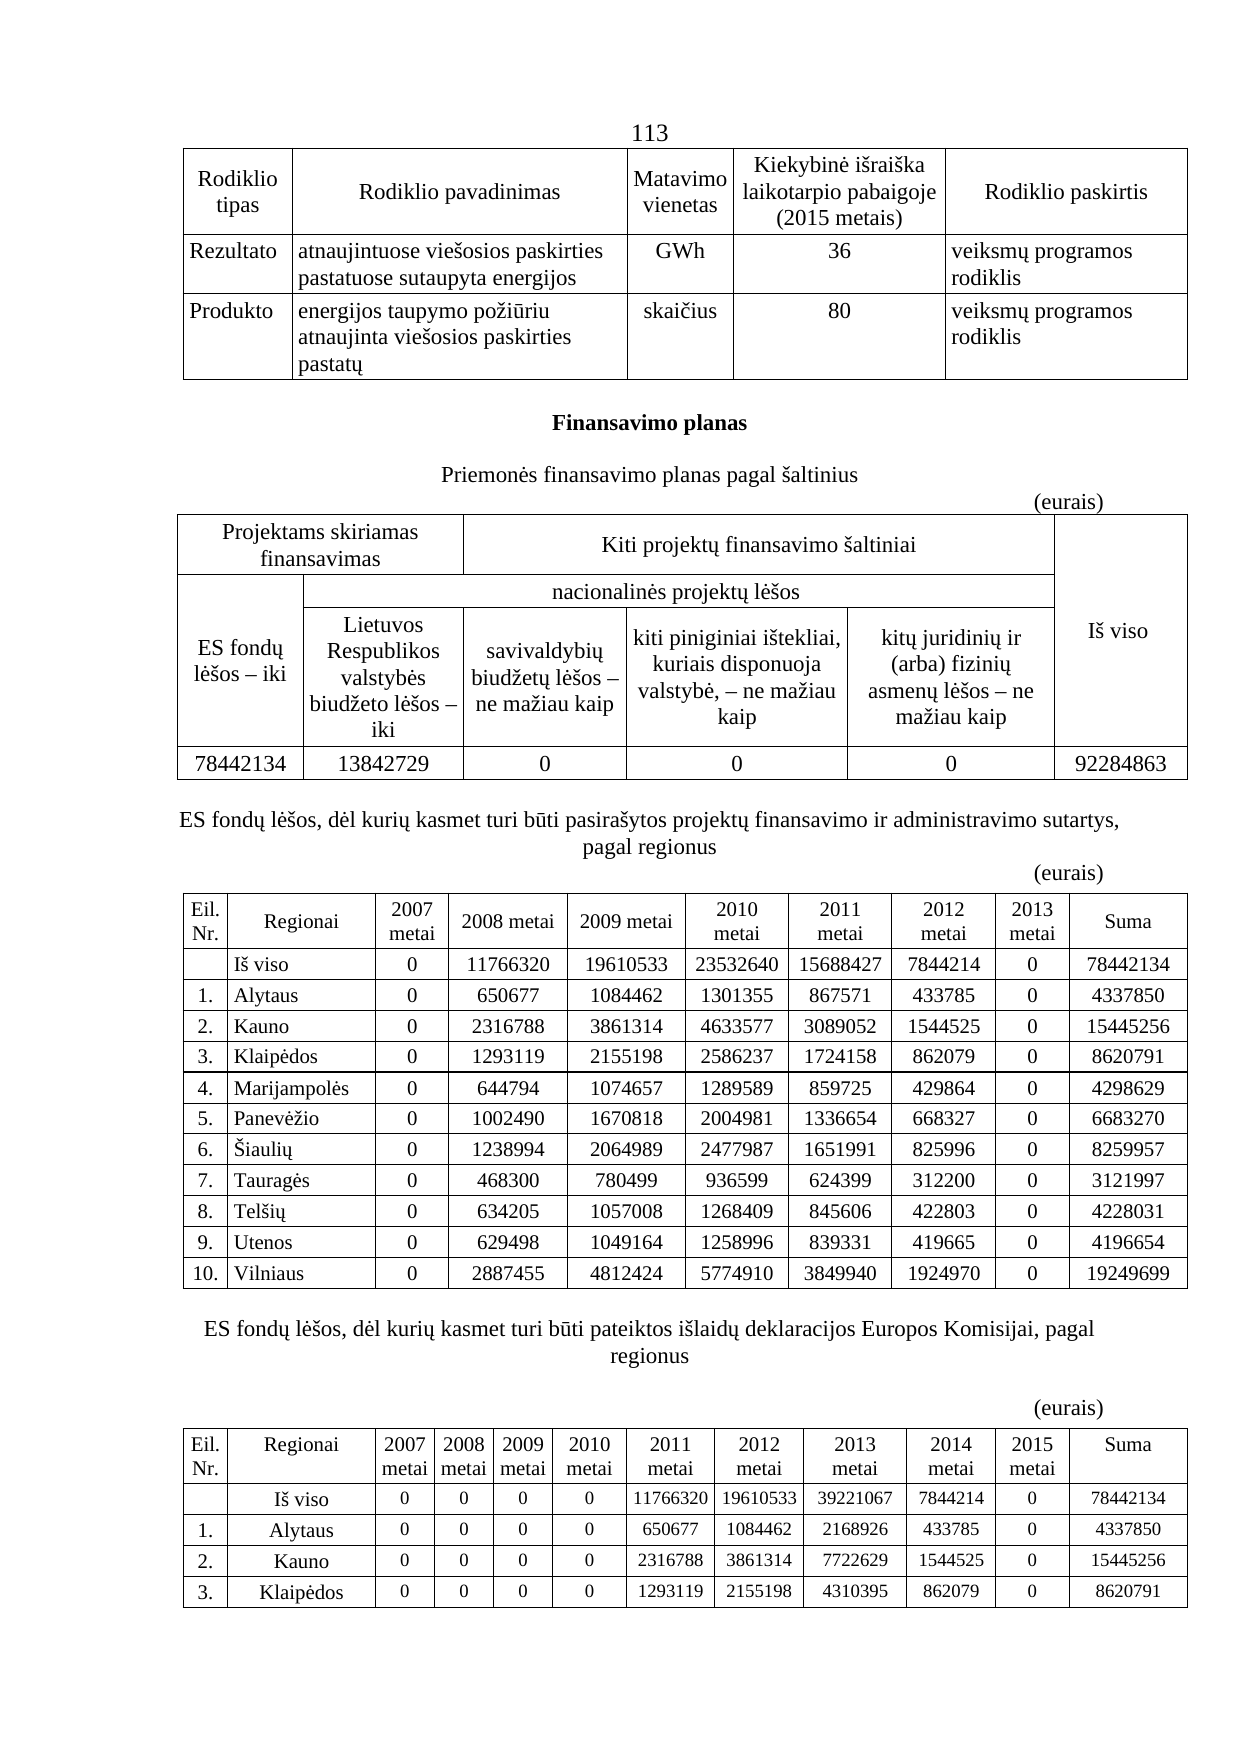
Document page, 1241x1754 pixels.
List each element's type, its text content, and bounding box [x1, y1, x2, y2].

table_cell 8. [184, 1196, 227, 1226]
table_cell 80 [734, 294, 945, 379]
table_header Eil. Nr. [184, 1429, 227, 1483]
table_cell Iš viso [228, 949, 375, 979]
table_cell 3121997 [1070, 1165, 1187, 1195]
table_cell energijos taupymo požiūriu atnaujinta viešosios paskirties pastatų [293, 294, 627, 379]
table_cell 1002490 [449, 1104, 567, 1133]
table_cell 13842729 [304, 747, 463, 779]
table_cell 1924970 [892, 1258, 995, 1288]
text (eurais) [1034, 488, 1122, 514]
table_header 2011 metai [627, 1429, 714, 1483]
table_cell 0 [848, 747, 1054, 779]
table_cell 8259957 [1070, 1134, 1187, 1164]
table_cell 1544525 [907, 1546, 995, 1576]
text (eurais) [177, 859, 1122, 885]
table_cell 19610533 [568, 949, 685, 979]
table_cell 825996 [892, 1134, 995, 1164]
table_cell 3089052 [789, 1011, 891, 1041]
table_cell 1084462 [568, 980, 685, 1009]
table_cell 7. [184, 1165, 227, 1195]
table_cell Alytaus [228, 1515, 375, 1545]
table_header Matavimo vienetas [628, 149, 733, 233]
table_cell 8620791 [1070, 1577, 1187, 1607]
table_cell 650677 [449, 980, 567, 1009]
table_cell 4633577 [686, 1011, 788, 1041]
table_cell 1336654 [789, 1104, 891, 1133]
table_cell 0 [553, 1577, 626, 1607]
table_cell Tauragės [228, 1165, 375, 1195]
table_cell 1268409 [686, 1196, 788, 1226]
table_cell atnaujintuose viešosios paskirties pastatuose sutaupyta energijos [293, 235, 627, 293]
table_cell veiksmų programos rodiklis [946, 294, 1187, 379]
table_cell 10. [184, 1258, 227, 1288]
table_cell 2064989 [568, 1134, 685, 1164]
table_cell 5774910 [686, 1258, 788, 1288]
table_header 2013 metai [996, 894, 1069, 948]
table_cell Produkto [184, 294, 292, 379]
table_cell 2155198 [568, 1042, 685, 1071]
table_cell 19249699 [1070, 1258, 1187, 1288]
table_cell 0 [996, 949, 1069, 979]
table_cell 0 [996, 1011, 1069, 1041]
table_cell 429864 [892, 1073, 995, 1102]
table_cell 0 [376, 1104, 448, 1133]
table_cell Vilniaus [228, 1258, 375, 1288]
table_header Regionai [228, 894, 375, 948]
table_cell 0 [996, 1165, 1069, 1195]
table_cell 4298629 [1070, 1073, 1187, 1102]
table_header 2011 metai [789, 894, 891, 948]
table_cell 1724158 [789, 1042, 891, 1071]
table_cell 11766320 [449, 949, 567, 979]
table_cell 859725 [789, 1073, 891, 1102]
table_cell 1238994 [449, 1134, 567, 1164]
table_cell 1670818 [568, 1104, 685, 1133]
table_cell 0 [435, 1577, 493, 1607]
table_cell 3. [184, 1577, 227, 1607]
table_cell 3861314 [568, 1011, 685, 1041]
table_cell 15445256 [1070, 1546, 1187, 1576]
table_cell 36 [734, 235, 945, 293]
table_header 2014 metai [907, 1429, 995, 1483]
table_cell 624399 [789, 1165, 891, 1195]
table_cell 0 [996, 1134, 1069, 1164]
table_cell 668327 [892, 1104, 995, 1133]
table_cell 0 [494, 1515, 552, 1545]
table_cell 0 [996, 1104, 1069, 1133]
text (eurais) [177, 1394, 1122, 1421]
table_cell 1. [184, 1515, 227, 1545]
table_cell 2586237 [686, 1042, 788, 1071]
table_cell 2. [184, 1011, 227, 1041]
table_cell 0 [553, 1546, 626, 1576]
table_header 2015 metai [996, 1429, 1069, 1483]
text Priemonės finansavimo planas pagal šaltinius [177, 462, 1122, 488]
table_cell 0 [376, 1011, 448, 1041]
table_cell 4310395 [804, 1577, 906, 1607]
table_cell 419665 [892, 1227, 995, 1257]
table_header 2008 metai [449, 894, 567, 948]
table_cell 650677 [627, 1515, 714, 1545]
table_cell Kauno [228, 1011, 375, 1041]
table_cell 0 [435, 1484, 493, 1514]
table_cell Telšių [228, 1196, 375, 1226]
table_cell 4812424 [568, 1258, 685, 1288]
table_cell 19610533 [715, 1484, 803, 1514]
table_cell Šiaulių [228, 1134, 375, 1164]
table_header Rodiklio paskirtis [946, 149, 1187, 233]
table_cell 1289589 [686, 1073, 788, 1102]
table_cell Klaipėdos [228, 1577, 375, 1607]
table_cell 2477987 [686, 1134, 788, 1164]
table_cell [184, 949, 227, 979]
table_cell kitų juridinių ir (arba) fizinių asmenų lėšos – ne mažiau kaip [848, 608, 1054, 746]
table_cell 78442134 [178, 747, 303, 779]
table_cell 845606 [789, 1196, 891, 1226]
table_header Kiti projektų finansavimo šaltiniai [464, 515, 1054, 574]
table_header 2009 metai [494, 1429, 552, 1483]
table_cell 3861314 [715, 1546, 803, 1576]
table_cell 0 [376, 1258, 448, 1288]
table_cell 634205 [449, 1196, 567, 1226]
table_cell 644794 [449, 1073, 567, 1102]
table_cell 1049164 [568, 1227, 685, 1257]
text ES fondų lėšos, dėl kurių kasmet turi būti pateiktos išlaidų deklaracijos Europos Komisijai, pagal regionus [177, 1315, 1122, 1368]
table_cell 2316788 [627, 1546, 714, 1576]
table_cell 0 [996, 1196, 1069, 1226]
table_cell 0 [996, 1227, 1069, 1257]
table_cell veiksmų programos rodiklis [946, 235, 1187, 293]
table_cell 867571 [789, 980, 891, 1009]
table_cell 0 [376, 980, 448, 1009]
table_cell 39221067 [804, 1484, 906, 1514]
table_header 2010 metai [553, 1429, 626, 1483]
table_cell 862079 [892, 1042, 995, 1071]
table_cell Lietuvos Respublikos valstybės biudžeto lėšos – iki [304, 608, 463, 746]
table_cell 1293119 [449, 1042, 567, 1071]
table_header Suma [1070, 894, 1187, 948]
table_header 2008 metai [435, 1429, 493, 1483]
table_cell 0 [376, 1515, 434, 1545]
table_cell 92284863 [1055, 747, 1187, 779]
table_cell nacionalinės projektų lėšos [304, 575, 1054, 607]
table_cell 1084462 [715, 1515, 803, 1545]
table_cell 1057008 [568, 1196, 685, 1226]
table_header 2007 metai [376, 1429, 434, 1483]
table_cell 8620791 [1070, 1042, 1187, 1071]
table_cell kiti piniginiai ištekliai, kuriais disponuoja valstybė, – ne mažiau kaip [627, 608, 847, 746]
table_cell 1074657 [568, 1073, 685, 1102]
table_cell 0 [435, 1515, 493, 1545]
table_cell 4337850 [1070, 980, 1187, 1009]
table_cell 2. [184, 1546, 227, 1576]
text ES fondų lėšos, dėl kurių kasmet turi būti pasirašytos projektų finansavimo ir administravimo sutartys, pagal regionus [177, 806, 1122, 859]
table_cell 2316788 [449, 1011, 567, 1041]
table_cell 0 [627, 747, 847, 779]
table_header Rodiklio tipas [184, 149, 292, 233]
table_cell 0 [996, 1484, 1069, 1514]
table_cell Panevėžio [228, 1104, 375, 1133]
table_cell 1651991 [789, 1134, 891, 1164]
table_cell 11766320 [627, 1484, 714, 1514]
table_cell 0 [376, 1196, 448, 1226]
table_cell 2887455 [449, 1258, 567, 1288]
table_header Rodiklio pavadinimas [293, 149, 627, 233]
table_cell Klaipėdos [228, 1042, 375, 1071]
table_cell 0 [494, 1484, 552, 1514]
table_cell 6683270 [1070, 1104, 1187, 1133]
table_cell 23532640 [686, 949, 788, 979]
text Finansavimo planas [177, 409, 1122, 435]
table_cell 7844214 [892, 949, 995, 979]
table_cell 0 [376, 1577, 434, 1607]
table_cell 0 [996, 1577, 1069, 1607]
table_cell savivaldybių biudžetų lėšos – ne mažiau kaip [464, 608, 626, 746]
table_cell skaičius [628, 294, 733, 379]
table_cell 6. [184, 1134, 227, 1164]
table_cell 0 [494, 1577, 552, 1607]
table_header 2009 metai [568, 894, 685, 948]
table_cell 0 [553, 1515, 626, 1545]
table_cell 0 [376, 1042, 448, 1071]
table_header Regionai [228, 1429, 375, 1483]
table_cell 0 [996, 1073, 1069, 1102]
table_cell 0 [996, 1042, 1069, 1071]
table_header Projektams skiriamas finansavimas [178, 515, 463, 574]
table_cell 433785 [892, 980, 995, 1009]
table_cell 2004981 [686, 1104, 788, 1133]
table_cell 78442134 [1070, 1484, 1187, 1514]
table_cell 0 [376, 1134, 448, 1164]
table_cell 0 [996, 980, 1069, 1009]
table_cell 0 [376, 1165, 448, 1195]
table_header 2012 metai [715, 1429, 803, 1483]
table_cell 422803 [892, 1196, 995, 1226]
table_cell Iš viso [228, 1484, 375, 1514]
table_cell 0 [376, 1484, 434, 1514]
table_cell 0 [996, 1546, 1069, 1576]
table_header 2013 metai [804, 1429, 906, 1483]
table_cell 0 [464, 747, 626, 779]
table_cell 780499 [568, 1165, 685, 1195]
table_cell 1293119 [627, 1577, 714, 1607]
table_cell 2168926 [804, 1515, 906, 1545]
table_cell 839331 [789, 1227, 891, 1257]
table_header 2012 metai [892, 894, 995, 948]
table_cell Alytaus [228, 980, 375, 1009]
table_cell 936599 [686, 1165, 788, 1195]
table_cell 0 [376, 1073, 448, 1102]
table_cell 78442134 [1070, 949, 1187, 979]
table_cell Kauno [228, 1546, 375, 1576]
table_header Eil. Nr. [184, 894, 227, 948]
table_cell 0 [376, 1546, 434, 1576]
table_cell 7844214 [907, 1484, 995, 1514]
table_cell 0 [376, 1227, 448, 1257]
table_cell ES fondų lėšos – iki [178, 575, 303, 746]
table_header 2010 metai [686, 894, 788, 948]
table_cell 2155198 [715, 1577, 803, 1607]
table_cell 1258996 [686, 1227, 788, 1257]
table_cell 0 [553, 1484, 626, 1514]
table_cell 15445256 [1070, 1011, 1187, 1041]
table_cell 0 [996, 1258, 1069, 1288]
table_cell 629498 [449, 1227, 567, 1257]
table_cell 4337850 [1070, 1515, 1187, 1545]
table_cell Marijampolės [228, 1073, 375, 1102]
table_cell 1301355 [686, 980, 788, 1009]
table_cell 1. [184, 980, 227, 1009]
table_cell 5. [184, 1104, 227, 1133]
table_cell 0 [996, 1515, 1069, 1545]
table_header 2007 metai [376, 894, 448, 948]
table_cell 3. [184, 1042, 227, 1071]
table_cell 9. [184, 1227, 227, 1257]
table_cell Rezultato [184, 235, 292, 293]
table_cell 0 [376, 949, 448, 979]
table_cell 862079 [907, 1577, 995, 1607]
table_cell 4. [184, 1073, 227, 1102]
table_cell 4228031 [1070, 1196, 1187, 1226]
table_header Kiekybinė išraiška laikotarpio pabaigoje (2015 metais) [734, 149, 945, 233]
table_cell [184, 1484, 227, 1514]
table_header Suma [1070, 1429, 1187, 1483]
table_cell 468300 [449, 1165, 567, 1195]
table_header Iš viso [1055, 515, 1187, 746]
table_cell 4196654 [1070, 1227, 1187, 1257]
table_cell 0 [435, 1546, 493, 1576]
table_cell 312200 [892, 1165, 995, 1195]
table_cell 433785 [907, 1515, 995, 1545]
table_cell GWh [628, 235, 733, 293]
table_cell 1544525 [892, 1011, 995, 1041]
table_cell 7722629 [804, 1546, 906, 1576]
table_cell 0 [494, 1546, 552, 1576]
table_cell Utenos [228, 1227, 375, 1257]
table_cell 3849940 [789, 1258, 891, 1288]
table_cell 15688427 [789, 949, 891, 979]
